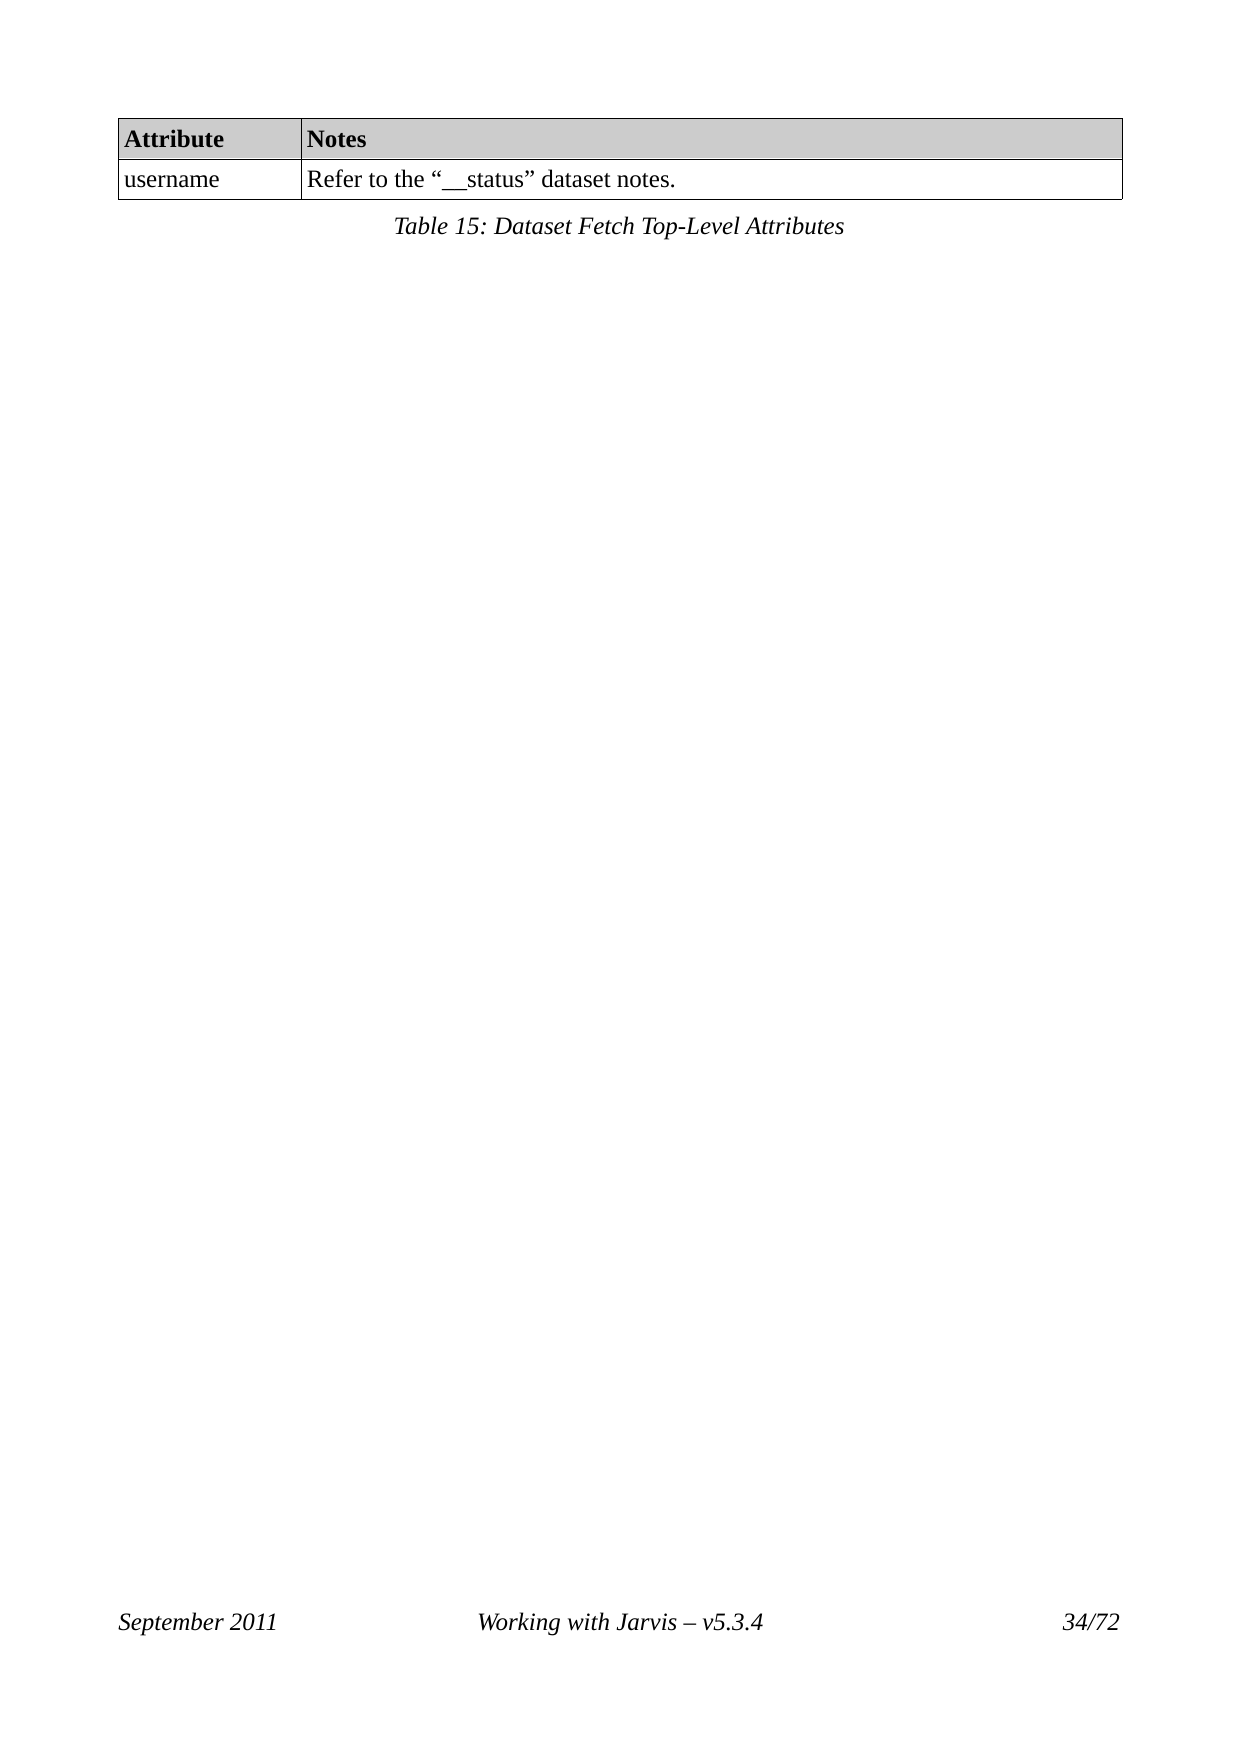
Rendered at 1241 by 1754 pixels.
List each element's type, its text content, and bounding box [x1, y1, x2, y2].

table_header Notes [302, 119, 1122, 158]
text Table 15: Dataset Fetch Top-Level Attributes [118, 211, 1122, 240]
table_cell Refer to the “__status” dataset notes. [302, 160, 1122, 199]
table_header Attribute [119, 119, 301, 158]
table_cell username [119, 160, 301, 199]
